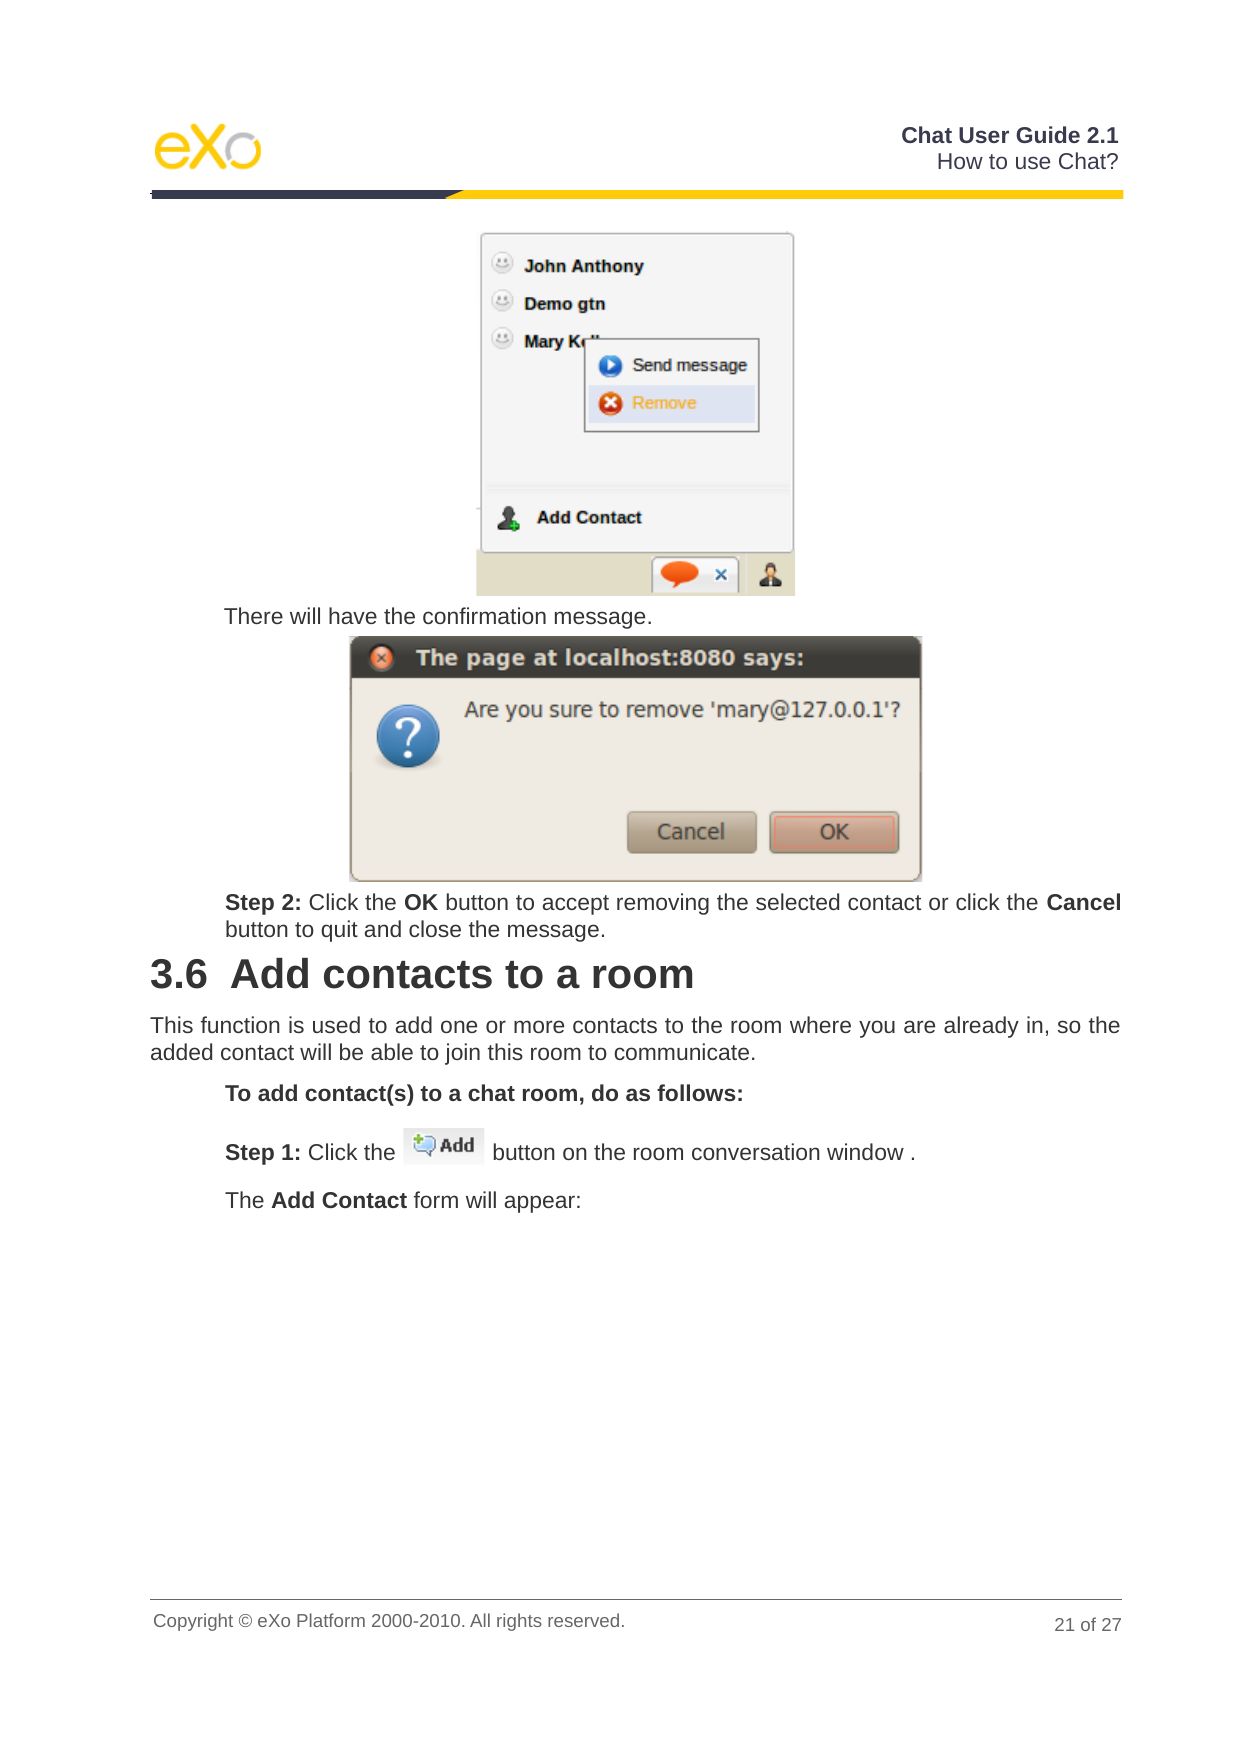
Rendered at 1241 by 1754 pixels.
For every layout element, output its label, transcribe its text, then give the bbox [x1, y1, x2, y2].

text There will have the confirmation message. [223, 223, 1122, 629]
picture [349, 636, 923, 882]
list The Add Contact form will appear: [187, 1187, 1122, 1214]
list Step 1: Click thebutton on the room conversation window . [187, 1121, 1122, 1172]
list To add contact(s) to a chat room, do as follows: [187, 1080, 1122, 1106]
picture [403, 1128, 485, 1165]
list Step 2: Click the OK button to accept removing the selected contact or click the Cancel button to quit and close the message. [187, 882, 1122, 942]
picture [476, 231, 796, 596]
picture [151, 190, 1124, 199]
picture [155, 123, 262, 170]
subtitle Add contacts to a room [150, 949, 1122, 997]
text This function is used to add one or more contacts to the room where you are already in, so the added contact will be able to join this room to communicate. [150, 1012, 1122, 1065]
